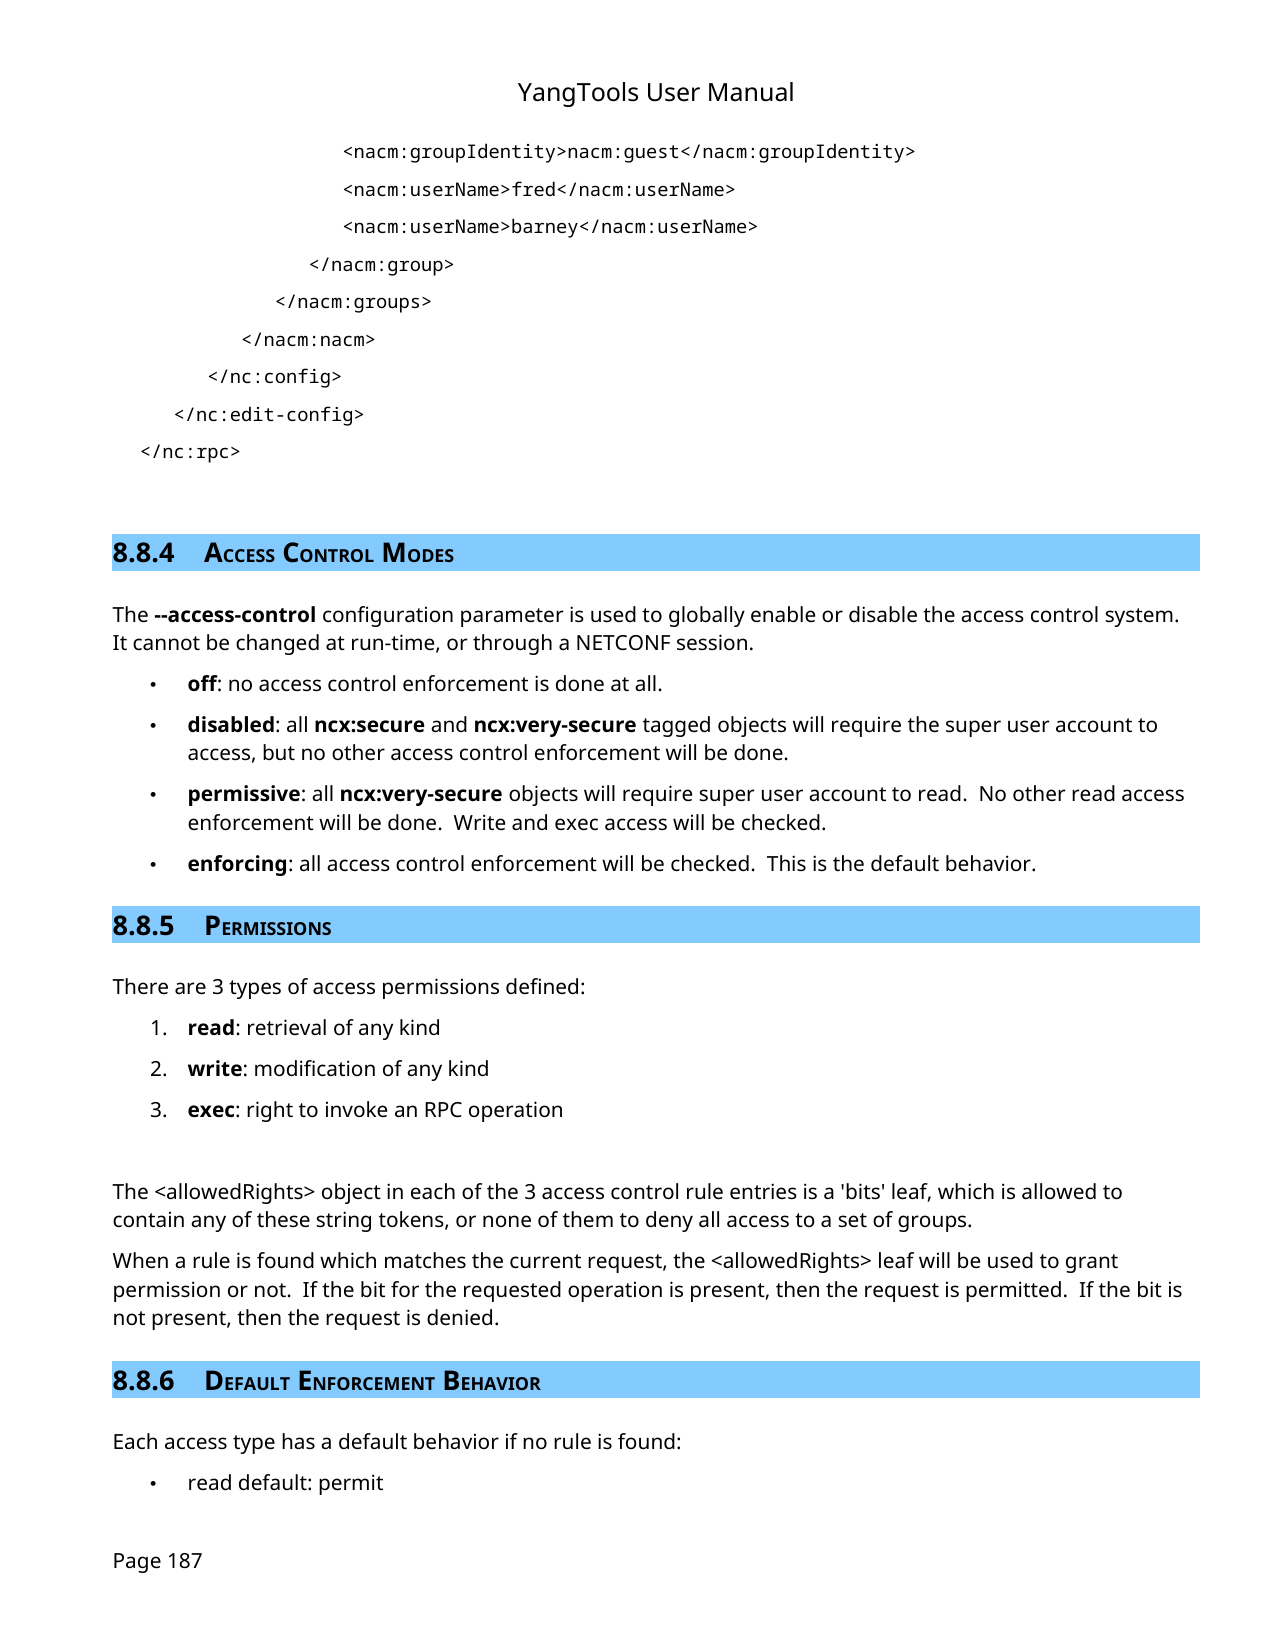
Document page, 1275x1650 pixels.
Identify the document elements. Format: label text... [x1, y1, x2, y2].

text <nacm:userName>barney</nacm:userName> [139, 213, 1200, 239]
list enforcing: all access control enforcement will be checked. This is the default behavior. [150, 849, 1200, 877]
list write: modification of any kind [150, 1054, 1200, 1083]
text <nacm:groupIdentity>nacm:guest</nacm:groupIdentity> [139, 138, 1200, 164]
list permissive: all ncx:very-secure objects will require super user account to read. No other read access enforcement will be done. Write and exec access will be checked. [150, 779, 1200, 836]
subtitle Permissions [112, 906, 1200, 943]
list off: no access control enforcement is done at all. [150, 669, 1200, 697]
text </nc:config> [139, 363, 1200, 389]
text <nacm:userName>fred</nacm:userName> [139, 176, 1200, 202]
text </nc:rpc> [139, 438, 1200, 464]
text </nacm:group> [139, 251, 1200, 277]
text The --access-control configuration parameter is used to globally enable or disable the access control system. It cannot be changed at run-time, or through a NETCONF session. [112, 600, 1200, 657]
list read default: permit [150, 1468, 1200, 1496]
text When a rule is found which matches the current request, the <allowedRights> leaf will be used to grant permission or not. If the bit for the requested operation is present, then the request is permitted. If the bit is not present, then the request is denied. [112, 1246, 1200, 1332]
text </nacm:groups> [139, 288, 1200, 314]
text Each access type has a default behavior if no rule is found: [112, 1427, 1200, 1455]
text </nacm:nacm> [139, 326, 1200, 352]
list exec: right to invoke an RPC operation [150, 1095, 1200, 1124]
text </nc:edit-config> [139, 401, 1200, 427]
text There are 3 types of access permissions defined: [112, 972, 1200, 1001]
text The <allowedRights> object in each of the 3 access control rule entries is a 'bits' leaf, which is allowed to contain any of these string tokens, or none of them to deny all access to a set of groups. [112, 1177, 1200, 1234]
subtitle Access Control Modes [112, 534, 1200, 571]
list disabled: all ncx:secure and ncx:very-secure tagged objects will require the super user account to access, but no other access control enforcement will be done. [150, 710, 1200, 767]
list read: retrieval of any kind [150, 1013, 1200, 1042]
subtitle Default Enforcement Behavior [112, 1361, 1200, 1398]
